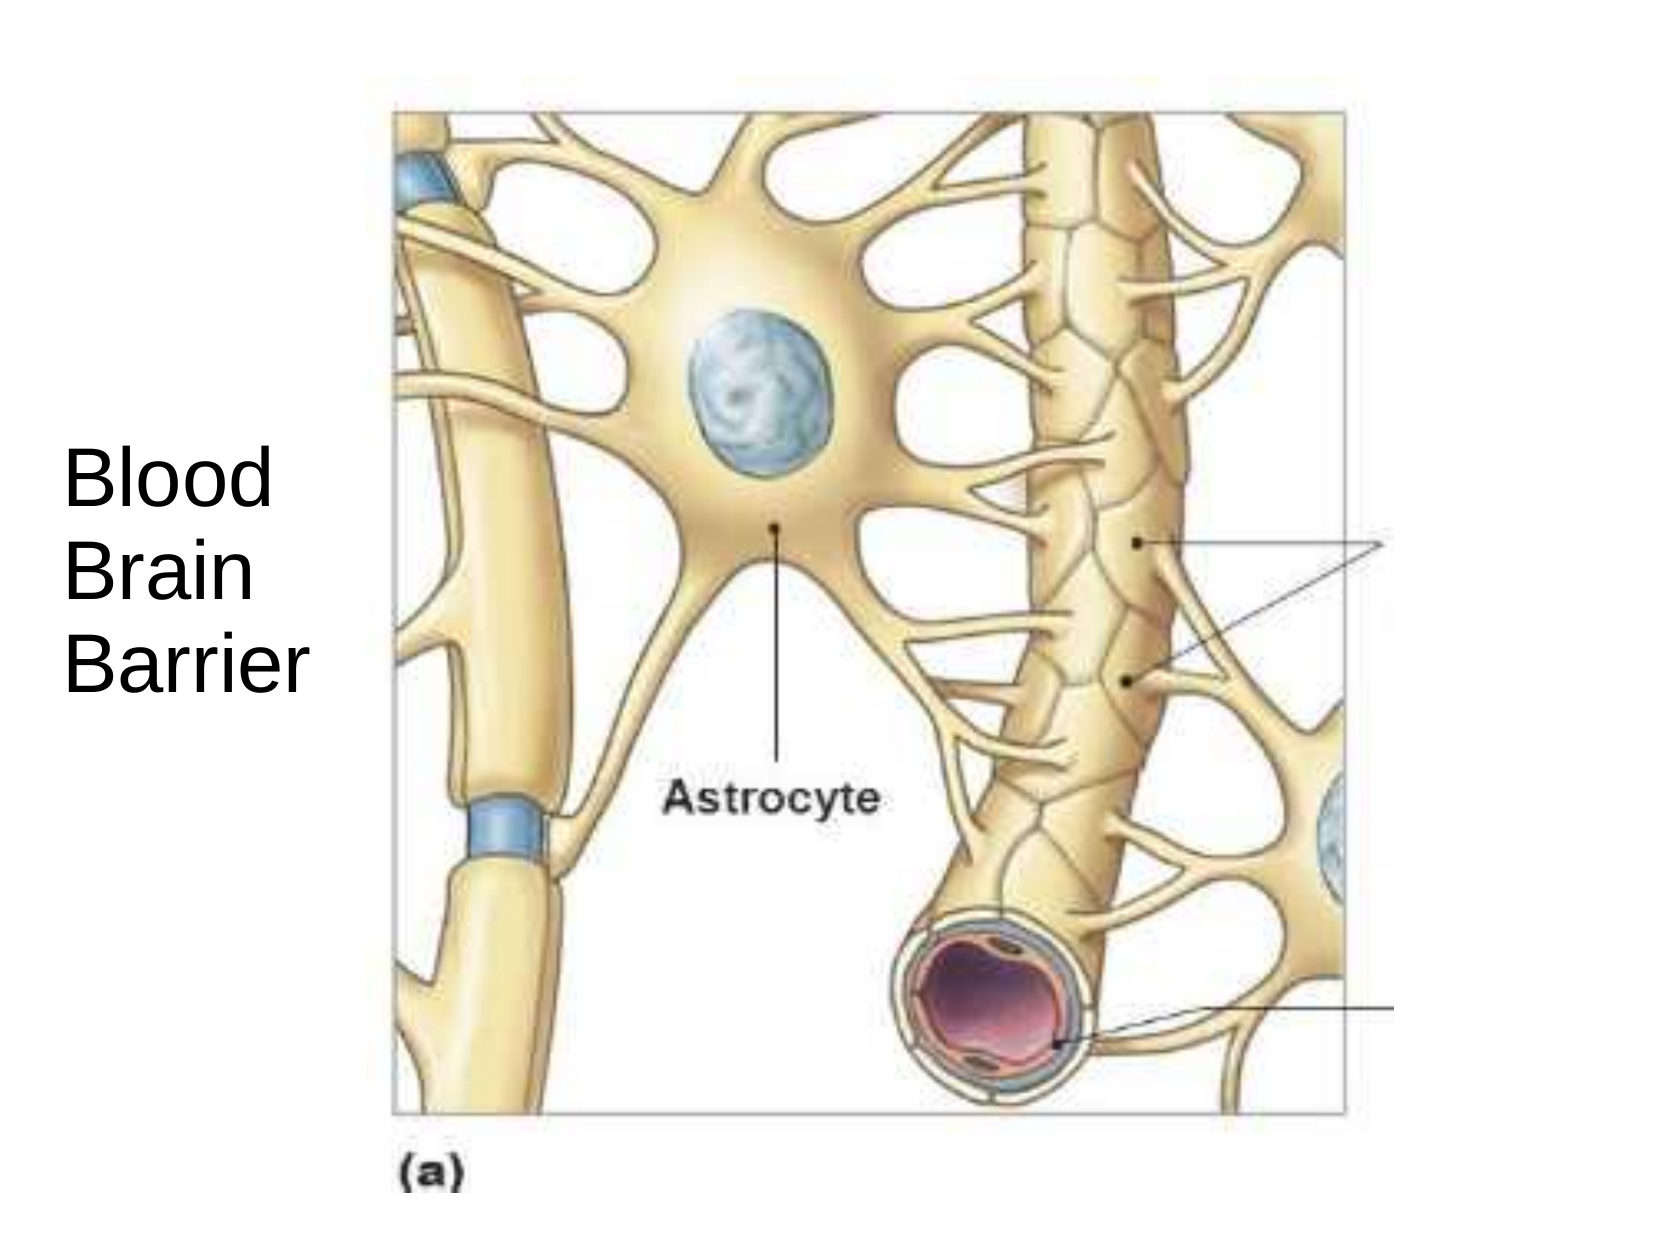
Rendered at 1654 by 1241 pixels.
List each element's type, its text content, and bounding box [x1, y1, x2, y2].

text_box Blood Brain Barrier [47, 423, 367, 718]
picture [366, 76, 1394, 1193]
